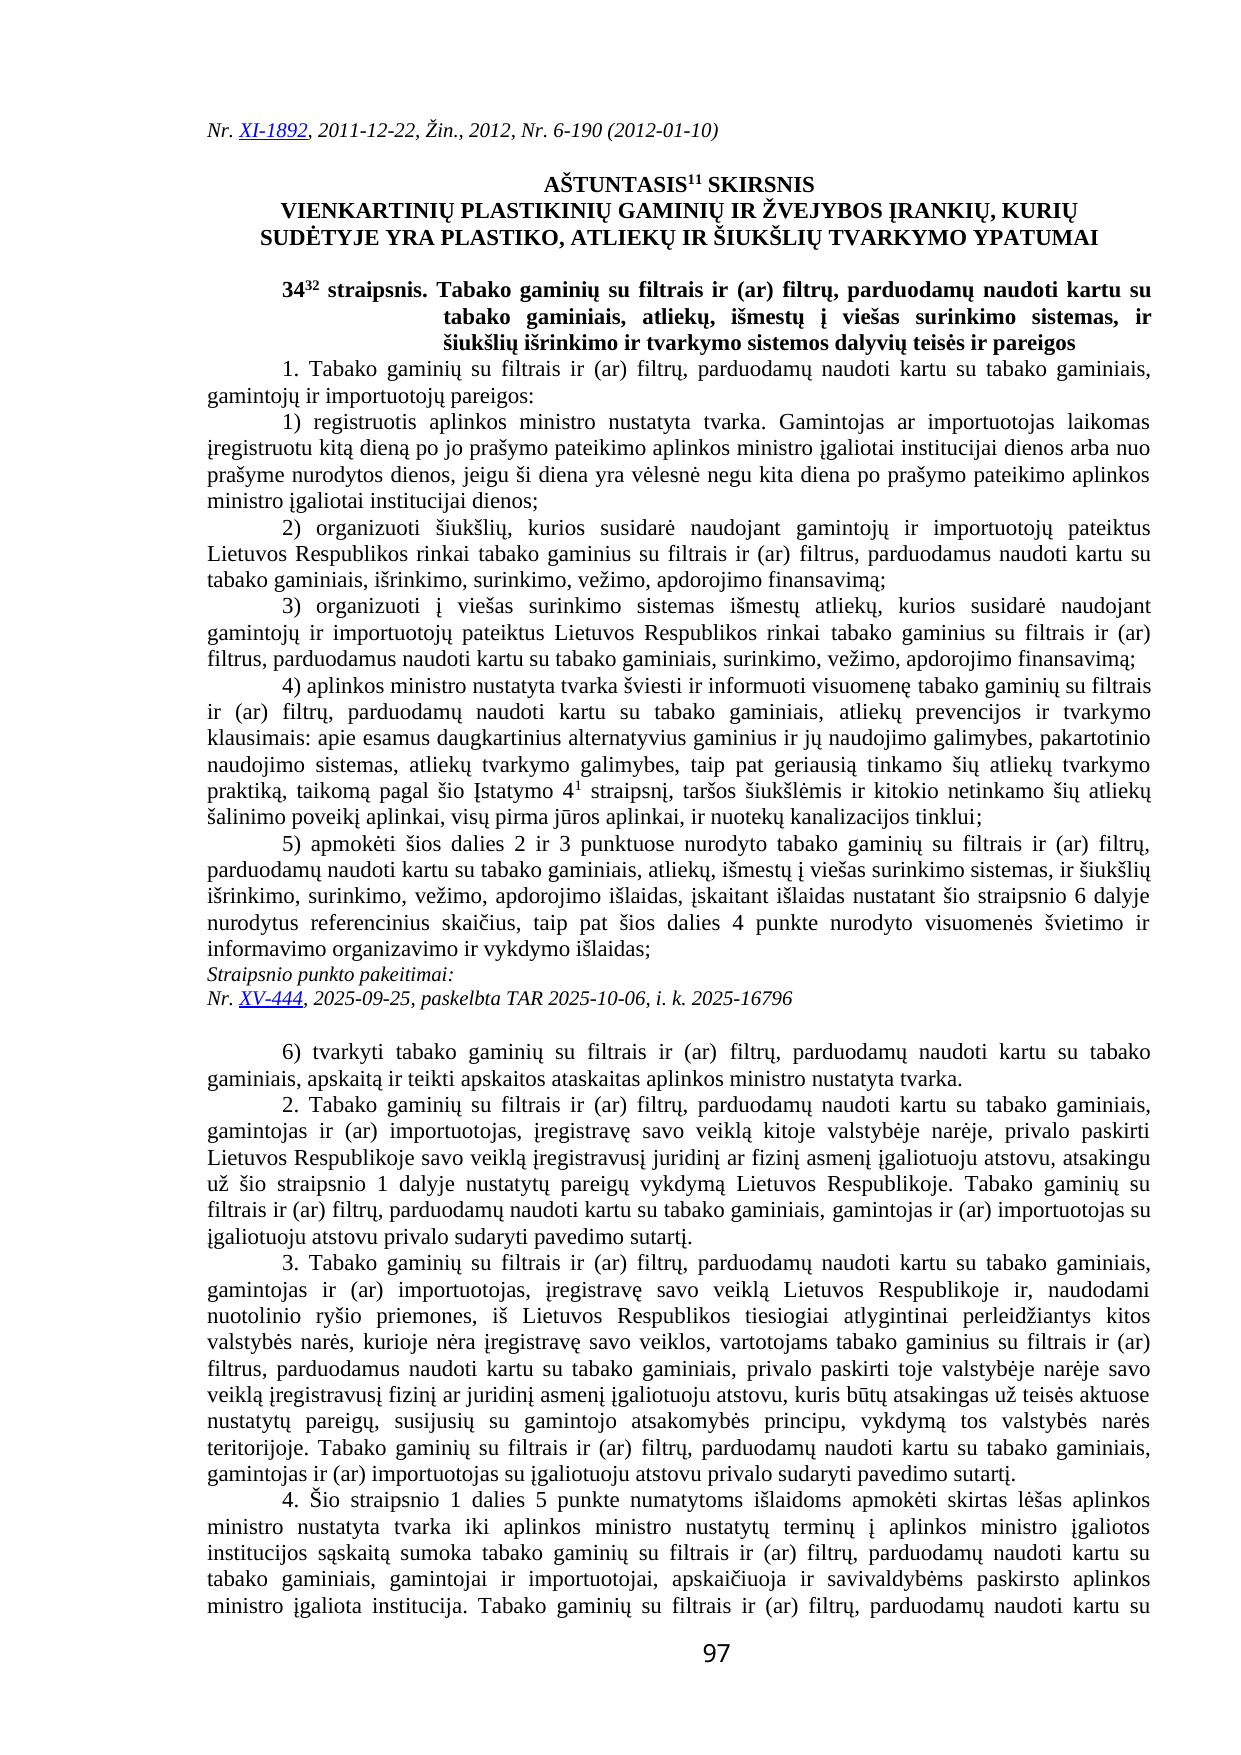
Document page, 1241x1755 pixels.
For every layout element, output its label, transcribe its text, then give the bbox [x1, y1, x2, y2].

text 5) apmokėti šios dalies 2 ir 3 punktuose nurodyto tabako gaminių su filtrais ir (ar) filtrų, parduodamų naudoti kartu su tabako gaminiais, atliekų, išmestų į viešas surinkimo sistemas, ir šiukšlių išrinkimo, surinkimo, vežimo, apdorojimo išlaidas, įskaitant išlaidas nustatant šio straipsnio 6 dalyje nurodytus referencinius skaičius, taip pat šios dalies 4 punkte nurodyto visuomenės švietimo ir informavimo organizavimo ir vykdymo išlaidas; [207, 830, 1152, 962]
text 3. Tabako gaminių su filtrais ir (ar) filtrų, parduodamų naudoti kartu su tabako gaminiais, gamintojas ir (ar) importuotojas, įregistravę savo veiklą Lietuvos Respublikoje ir, naudodami nuotolinio ryšio priemones, iš Lietuvos Respublikos tiesiogiai atlygintinai perleidžiantys kitos valstybės narės, kurioje nėra įregistravę savo veiklos, vartotojams tabako gaminius su filtrais ir (ar) filtrus, parduodamus naudoti kartu su tabako gaminiais, privalo paskirti toje valstybėje narėje savo veiklą įregistravusį fizinį ar juridinį asmenį įgaliotuoju atstovu, kuris būtų atsakingas už teisės aktuose nustatytų pareigų, susijusių su gamintojo atsakomybės principu, vykdymą tos valstybės narės teritorijoje. Tabako gaminių su filtrais ir (ar) filtrų, parduodamų naudoti kartu su tabako gaminiais, gamintojas ir (ar) importuotojas su įgaliotuoju atstovu privalo sudaryti pavedimo sutartį. [207, 1249, 1152, 1486]
text 6) tvarkyti tabako gaminių su filtrais ir (ar) filtrų, parduodamų naudoti kartu su tabako gaminiais, apskaitą ir teikti apskaitos ataskaitas aplinkos ministro nustatyta tvarka. [207, 1038, 1152, 1091]
text AŠTUNTASIS11 SKIRSNIS [207, 171, 1152, 197]
text 3432 straipsnis. Tabako gaminių su filtrais ir (ar) filtrų, parduodamų naudoti kartu su tabako gaminiais, atliekų, išmestų į viešas surinkimo sistemas, ir šiukšlių išrinkimo ir tvarkymo sistemos dalyvių teisės ir pareigos [282, 276, 1152, 355]
text 3) organizuoti į viešas surinkimo sistemas išmestų atliekų, kurios susidarė naudojant gamintojų ir importuotojų pateiktus Lietuvos Respublikos rinkai tabako gaminius su filtrais ir (ar) filtrus, parduodamus naudoti kartu su tabako gaminiais, surinkimo, vežimo, apdorojimo finansavimą; [207, 593, 1152, 672]
text 1) registruotis aplinkos ministro nustatyta tvarka. Gamintojas ar importuotojas laikomas įregistruotu kitą dieną po jo prašymo pateikimo aplinkos ministro įgaliotai institucijai dienos arba nuo prašyme nurodytos dienos, jeigu ši diena yra vėlesnė negu kita diena po prašymo pateikimo aplinkos ministro įgaliotai institucijai dienos; [207, 408, 1152, 513]
text Nr. XV-444, 2025-09-25, paskelbta TAR 2025-10-06, i. k. 2025-16796 [207, 986, 1152, 1010]
text Vienkartinių plastikinių GAMINIŲ ir žvejybos įrankių, kurių [207, 197, 1152, 224]
text 2. Tabako gaminių su filtrais ir (ar) filtrų, parduodamų naudoti kartu su tabako gaminiais, gamintojas ir (ar) importuotojas, įregistravę savo veiklą kitoje valstybėje narėje, privalo paskirti Lietuvos Respublikoje savo veiklą įregistravusį juridinį ar fizinį asmenį įgaliotuoju atstovu, atsakingu už šio straipsnio 1 dalyje nustatytų pareigų vykdymą Lietuvos Respublikoje. Tabako gaminių su filtrais ir (ar) filtrų, parduodamų naudoti kartu su tabako gaminiais, gamintojas ir (ar) importuotojas su įgaliotuoju atstovu privalo sudaryti pavedimo sutartį. [207, 1091, 1152, 1249]
text Straipsnio punkto pakeitimai: [207, 962, 1152, 986]
text 1. Tabako gaminių su filtrais ir (ar) filtrų, parduodamų naudoti kartu su tabako gaminiais, gamintojų ir importuotojų pareigos: [207, 355, 1152, 408]
text Nr. XI-1892, 2011-12-22, Žin., 2012, Nr. 6-190 (2012-01-10) [207, 118, 1152, 142]
text sudėtyje yra plastiko, ATLIEKŲ ir šiukšlių TVARKYMO YPATUMAI [207, 224, 1152, 250]
text 4. Šio straipsnio 1 dalies 5 punkte numatytoms išlaidoms apmokėti skirtas lėšas aplinkos ministro nustatyta tvarka iki aplinkos ministro nustatytų terminų į aplinkos ministro įgaliotos institucijos sąskaitą sumoka tabako gaminių su filtrais ir (ar) filtrų, parduodamų naudoti kartu su tabako gaminiais, gamintojai ir importuotojai, apskaičiuoja ir savivaldybėms paskirsto aplinkos ministro įgaliota institucija. Tabako gaminių su filtrais ir (ar) filtrų, parduodamų naudoti kartu su [207, 1486, 1152, 1618]
text 2) organizuoti šiukšlių, kurios susidarė naudojant gamintojų ir importuotojų pateiktus Lietuvos Respublikos rinkai tabako gaminius su filtrais ir (ar) filtrus, parduodamus naudoti kartu su tabako gaminiais, išrinkimo, surinkimo, vežimo, apdorojimo finansavimą; [207, 513, 1152, 593]
text 4) aplinkos ministro nustatyta tvarka šviesti ir informuoti visuomenę tabako gaminių su filtrais ir (ar) filtrų, parduodamų naudoti kartu su tabako gaminiais, atliekų prevencijos ir tvarkymo klausimais: apie esamus daugkartinius alternatyvius gaminius ir jų naudojimo galimybes, pakartotinio naudojimo sistemas, atliekų tvarkymo galimybes, taip pat geriausią tinkamo šių atliekų tvarkymo praktiką, taikomą pagal šio Įstatymo 41 straipsnį, taršos šiukšlėmis ir kitokio netinkamo šių atliekų šalinimo poveikį aplinkai, visų pirma jūros aplinkai, ir nuotekų kanalizacijos tinklui; [207, 672, 1152, 830]
